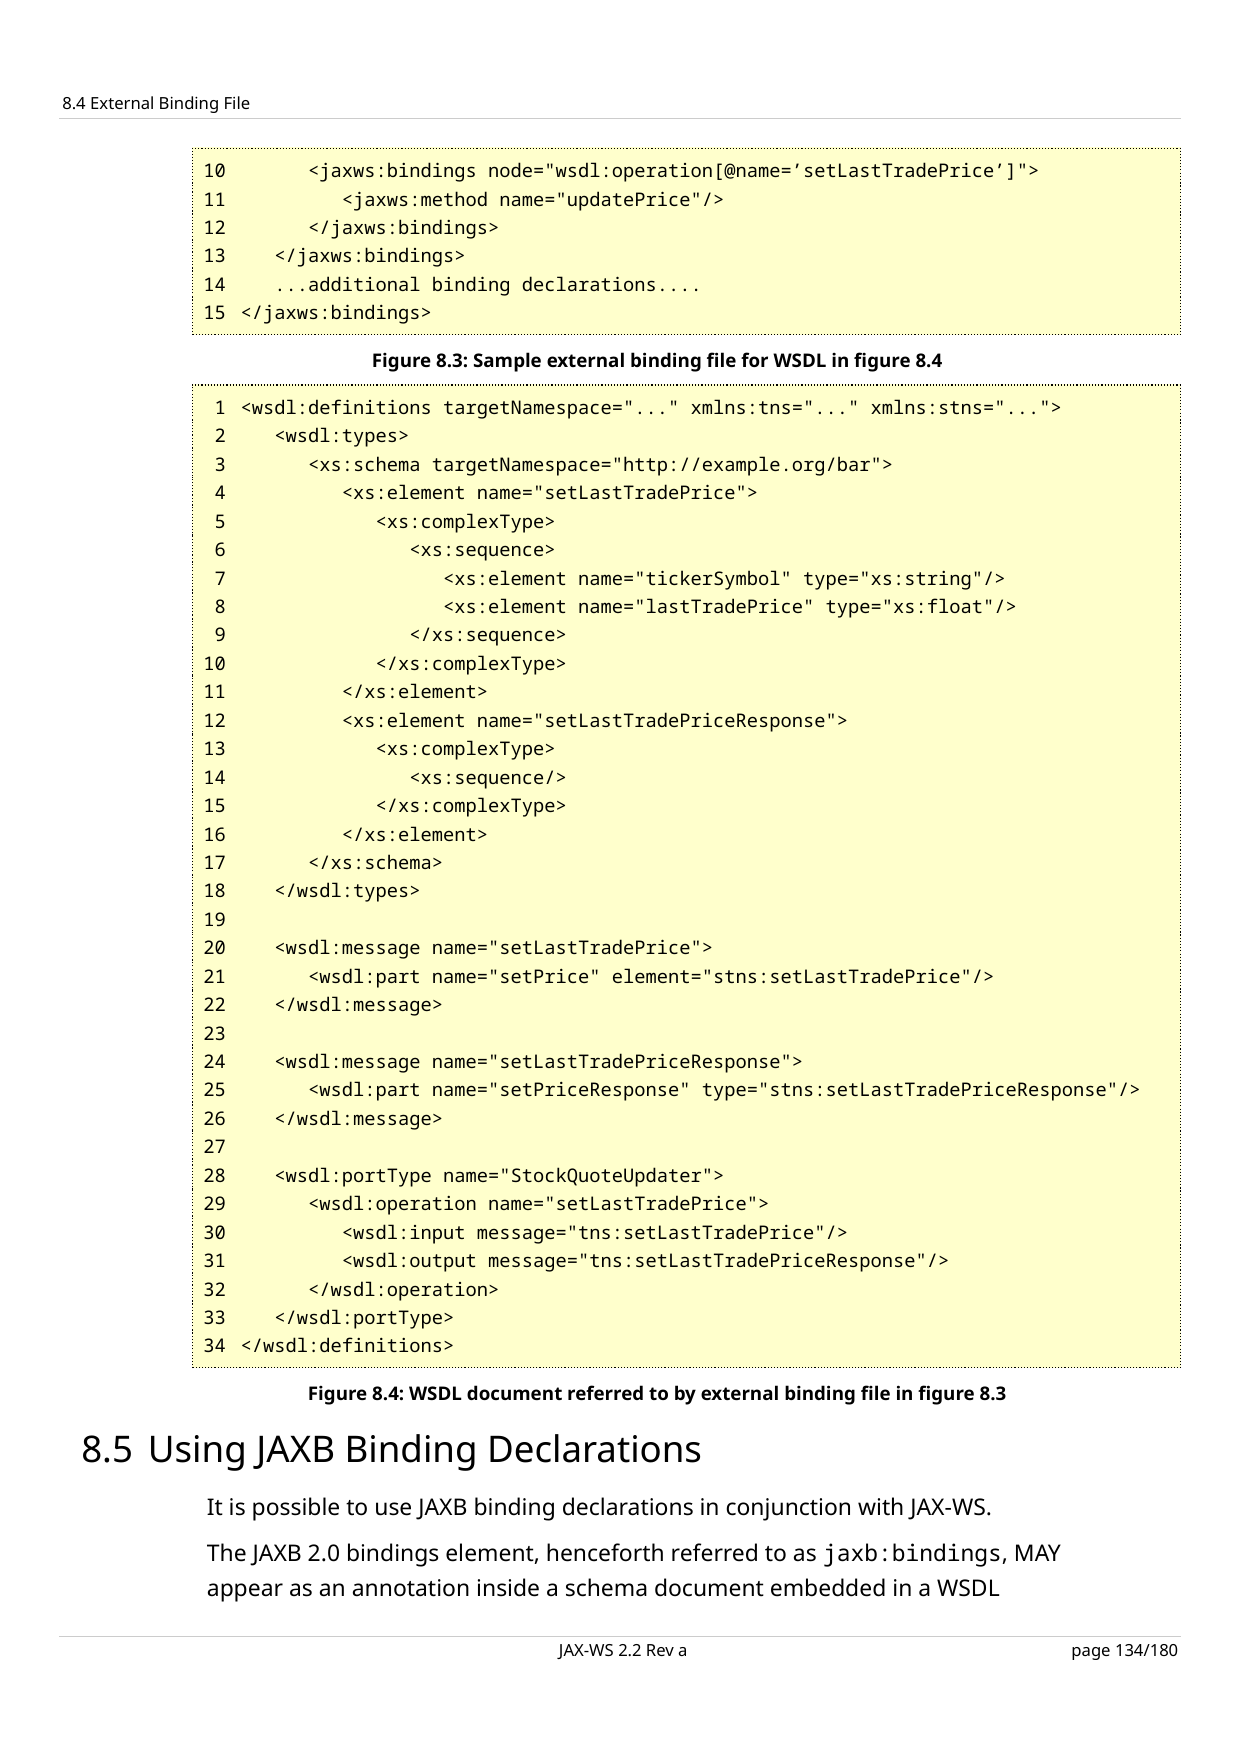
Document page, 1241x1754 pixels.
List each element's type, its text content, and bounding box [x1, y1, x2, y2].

list <wsdl:portType name="StockQuoteUpdater"> [192, 1152, 1181, 1181]
list <jaxws:method name="updatePrice"/> [192, 176, 1181, 204]
list <xs:element name="setLastTradePriceResponse"> [192, 697, 1181, 726]
list <xs:schema targetNamespace="http://example.org/bar"> [192, 441, 1181, 469]
list <xs:complexType> [192, 726, 1181, 754]
list </wsdl:message> [192, 981, 1181, 1010]
list <xs:element name="lastTradePrice" type="xs:float"/> [192, 583, 1181, 612]
list <wsdl:part name="setPrice" element="stns:setLastTradePrice"/> [192, 953, 1181, 981]
list ...additional binding declarations.... [192, 261, 1181, 290]
list </jaxws:bindings> [192, 204, 1181, 233]
list <xs:sequence/> [192, 754, 1181, 782]
text The JAXB 2.0 bindings element, henceforth referred to as jaxb:bindings, MAY appear as an annotation inside a schema document embedded in a WSDL [207, 1537, 1122, 1603]
list </wsdl:operation> [192, 1266, 1181, 1294]
list </wsdl:definitions> [192, 1323, 1181, 1368]
list </xs:schema> [192, 839, 1181, 868]
list </jaxws:bindings> [192, 290, 1181, 335]
list <wsdl:part name="setPriceResponse" type="stns:setLastTradePriceResponse"/> [192, 1067, 1181, 1095]
list </xs:sequence> [192, 612, 1181, 640]
list <xs:sequence> [192, 526, 1181, 555]
list </xs:complexType> [192, 640, 1181, 669]
list <xs:element name="tickerSymbol" type="xs:string"/> [192, 555, 1181, 583]
list </wsdl:message> [192, 1095, 1181, 1124]
text Figure 8.3: Sample external binding file for WSDL in figure 8.4 [192, 347, 1122, 372]
list </xs:complexType> [192, 782, 1181, 811]
list <wsdl:input message="tns:setLastTradePrice"/> [192, 1209, 1181, 1237]
list <wsdl:message name="setLastTradePrice"> [192, 924, 1181, 953]
list </xs:element> [192, 811, 1181, 839]
list <wsdl:types> [192, 413, 1181, 441]
list </xs:element> [192, 669, 1181, 697]
list <wsdl:message name="setLastTradePriceResponse"> [192, 1038, 1181, 1067]
text Figure 8.4: WSDL document referred to by external binding file in figure 8.3 [192, 1380, 1122, 1406]
list <jaxws:bindings node="wsdl:operation[@name=’setLastTradePrice’]"> [192, 147, 1181, 176]
list </wsdl:portType> [192, 1294, 1181, 1323]
text It is possible to use JAXB binding declarations in conjunction with JAX-WS. [207, 1491, 1122, 1522]
list </jaxws:bindings> [192, 233, 1181, 261]
list <wsdl:definitions targetNamespace="..." xmlns:tns="..." xmlns:stns="..."> [192, 384, 1181, 413]
list </wsdl:types> [192, 868, 1181, 896]
list <xs:complexType> [192, 498, 1181, 526]
subtitle Using JAXB Binding Declarations [133, 1423, 1181, 1473]
list <xs:element name="setLastTradePrice"> [192, 469, 1181, 498]
list <wsdl:operation name="setLastTradePrice"> [192, 1181, 1181, 1209]
list <wsdl:output message="tns:setLastTradePriceResponse"/> [192, 1237, 1181, 1266]
